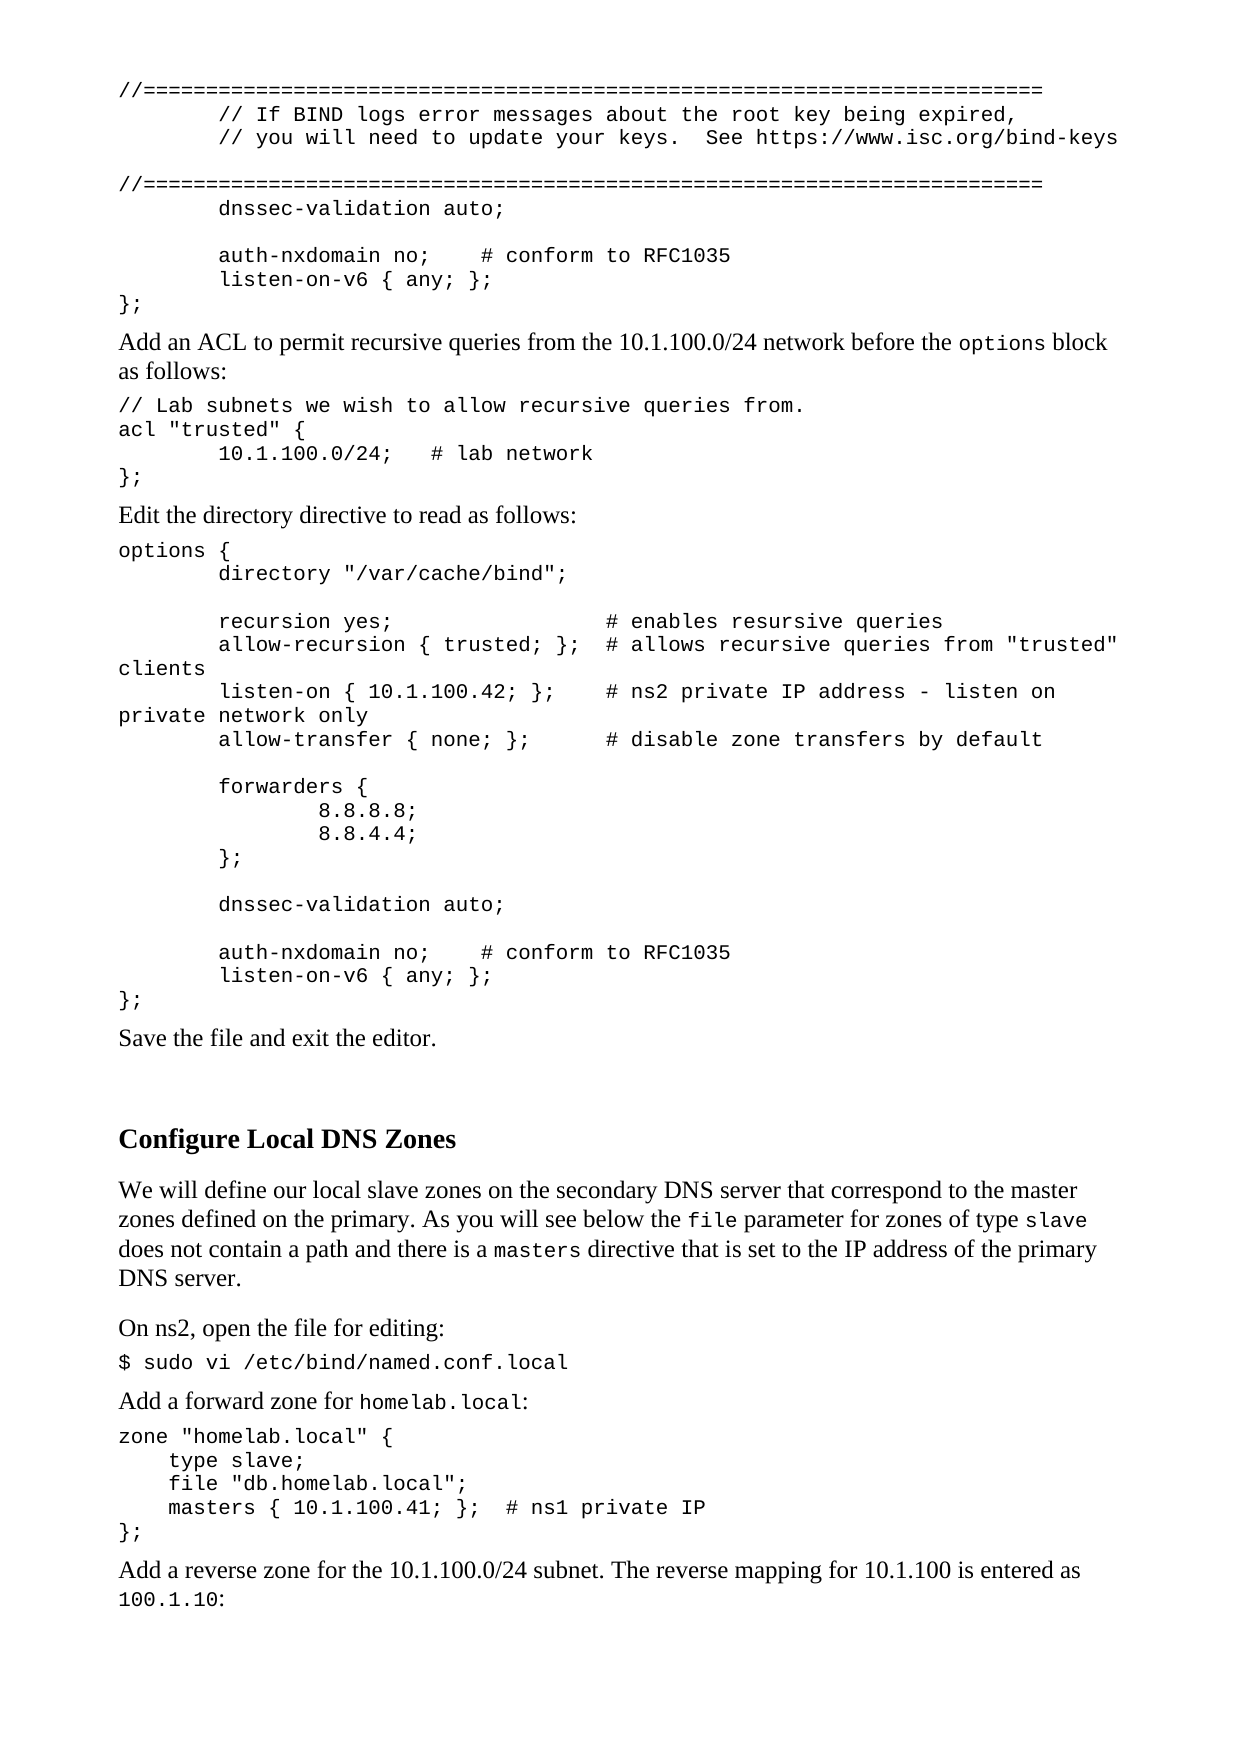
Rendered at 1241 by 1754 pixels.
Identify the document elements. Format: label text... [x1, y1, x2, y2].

text }; [118, 847, 1122, 871]
text options { [118, 540, 1122, 563]
text We will define our local slave zones on the secondary DNS server that correspond to the master zones defined on the primary. As you will see below the file parameter for zones of type slave does not contain a path and there is a masters directive that is set to the IP address of the primary DNS server. [118, 1175, 1122, 1292]
text auth-nxdomain no; # conform to RFC1035 [118, 245, 1122, 269]
text acl "trusted" { [118, 419, 1122, 443]
text // If BIND logs error messages about the root key being expired, [118, 103, 1122, 127]
text }; [118, 293, 1122, 316]
text allow-transfer { none; }; # disable zone transfers by default [118, 729, 1122, 752]
text // Lab subnets we wish to allow recursive queries from. [118, 396, 1122, 419]
text allow-recursion { trusted; }; # allows recursive queries from "trusted" clients [118, 634, 1122, 682]
text }; [118, 1521, 1122, 1544]
text recursion yes; # enables resursive queries [118, 611, 1122, 634]
text dnssec-validation auto; [118, 894, 1122, 918]
text file "db.homelab.local"; [118, 1473, 1122, 1497]
text On ns2, open the file for editing: [118, 1313, 1122, 1342]
text dnssec-validation auto; [118, 198, 1122, 222]
text listen-on-v6 { any; }; [118, 269, 1122, 293]
text Add an ACL to permit recursive queries from the 10.1.100.0/24 network before the options block as follows: [118, 327, 1122, 385]
text Add a reverse zone for the 10.1.100.0/24 subnet. The reverse mapping for 10.1.100 is entered as 100.1.10: [118, 1555, 1122, 1613]
text }; [118, 989, 1122, 1013]
text directory "/var/cache/bind"; [118, 563, 1122, 587]
text masters { 10.1.100.41; }; # ns1 private IP [118, 1497, 1122, 1521]
text $ sudo vi /etc/bind/named.conf.local [118, 1352, 1122, 1376]
text Add a forward zone for homelab.local: [118, 1386, 1122, 1416]
text zone "homelab.local" { [118, 1426, 1122, 1450]
text forwarders { [118, 776, 1122, 800]
text listen-on { 10.1.100.42; }; # ns2 private IP address - listen on private network only [118, 682, 1122, 729]
text Save the file and exit the editor. [118, 1023, 1122, 1052]
text //======================================================================== [118, 151, 1122, 198]
text Configure Local DNS Zones [118, 1122, 1122, 1154]
text auth-nxdomain no; # conform to RFC1035 [118, 942, 1122, 965]
text }; [118, 466, 1122, 490]
text Edit the directory directive to read as follows: [118, 501, 1122, 529]
text // you will need to update your keys. See https://www.isc.org/bind-keys [118, 127, 1122, 151]
text 10.1.100.0/24; # lab network [118, 443, 1122, 466]
text 8.8.8.8; [118, 800, 1122, 823]
text //======================================================================== [118, 56, 1122, 103]
text 8.8.4.4; [118, 823, 1122, 847]
text type slave; [118, 1450, 1122, 1473]
text listen-on-v6 { any; }; [118, 965, 1122, 989]
